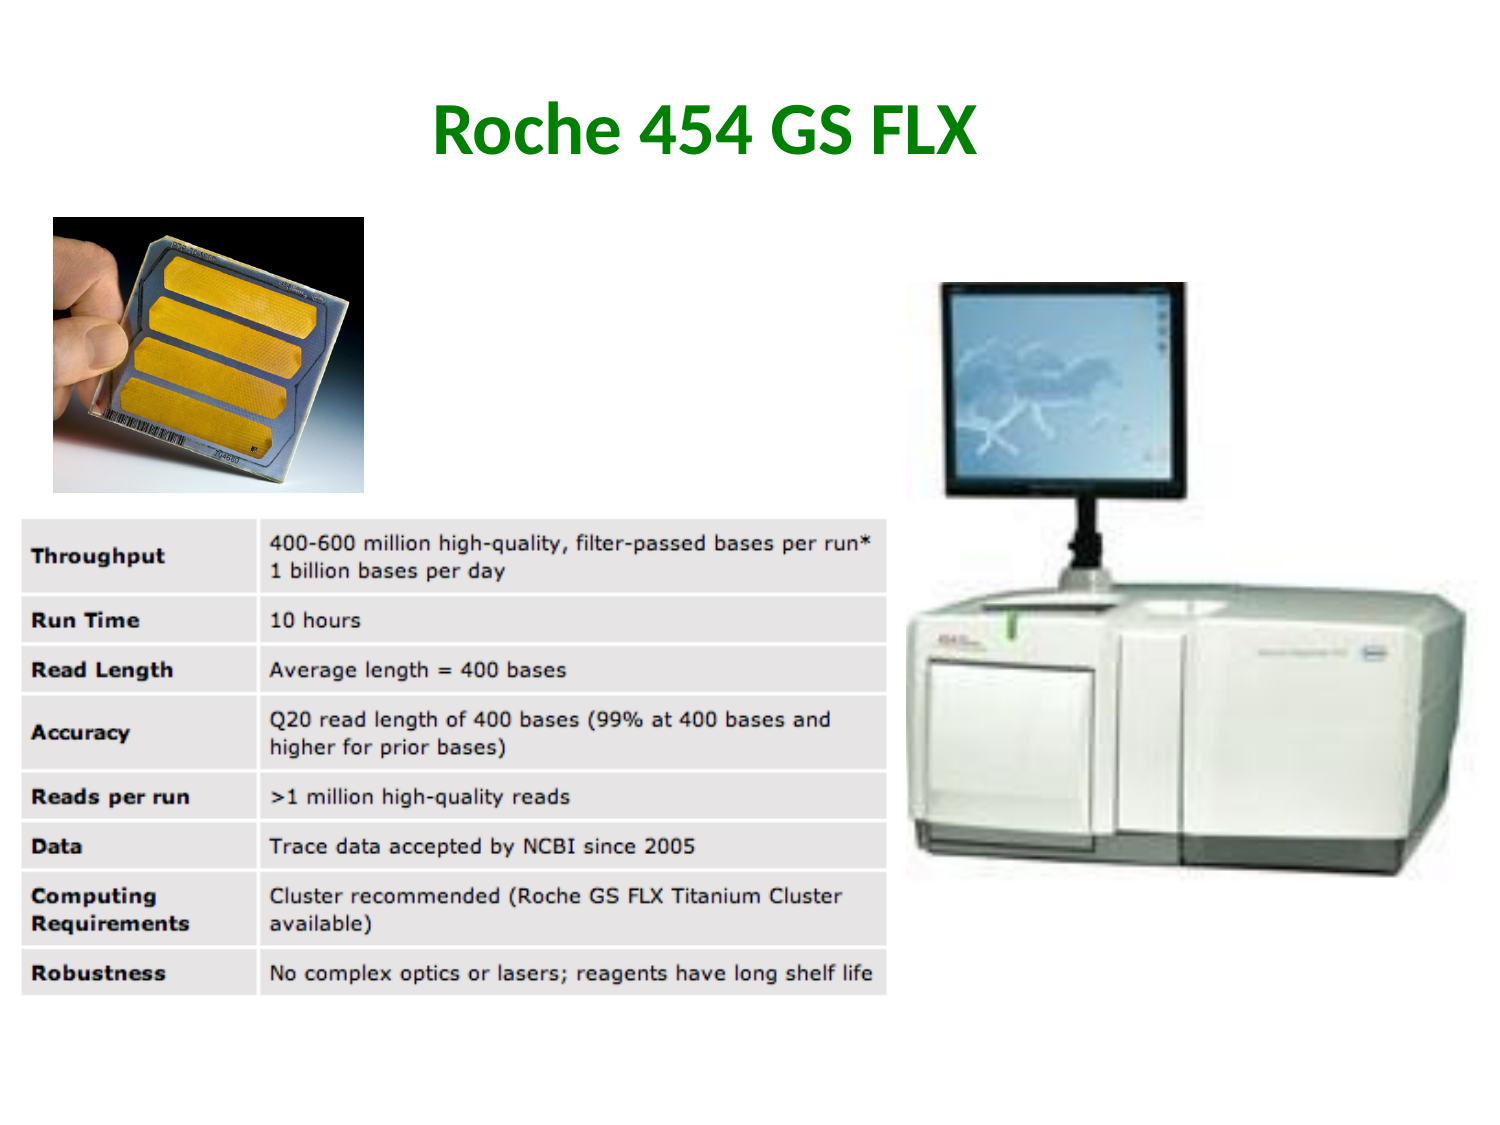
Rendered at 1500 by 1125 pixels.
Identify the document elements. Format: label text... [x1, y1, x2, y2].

picture [53, 217, 364, 493]
text_box Roche 454 GS FLX [30, 30, 1381, 219]
picture [11, 514, 896, 1012]
picture [906, 282, 1481, 888]
